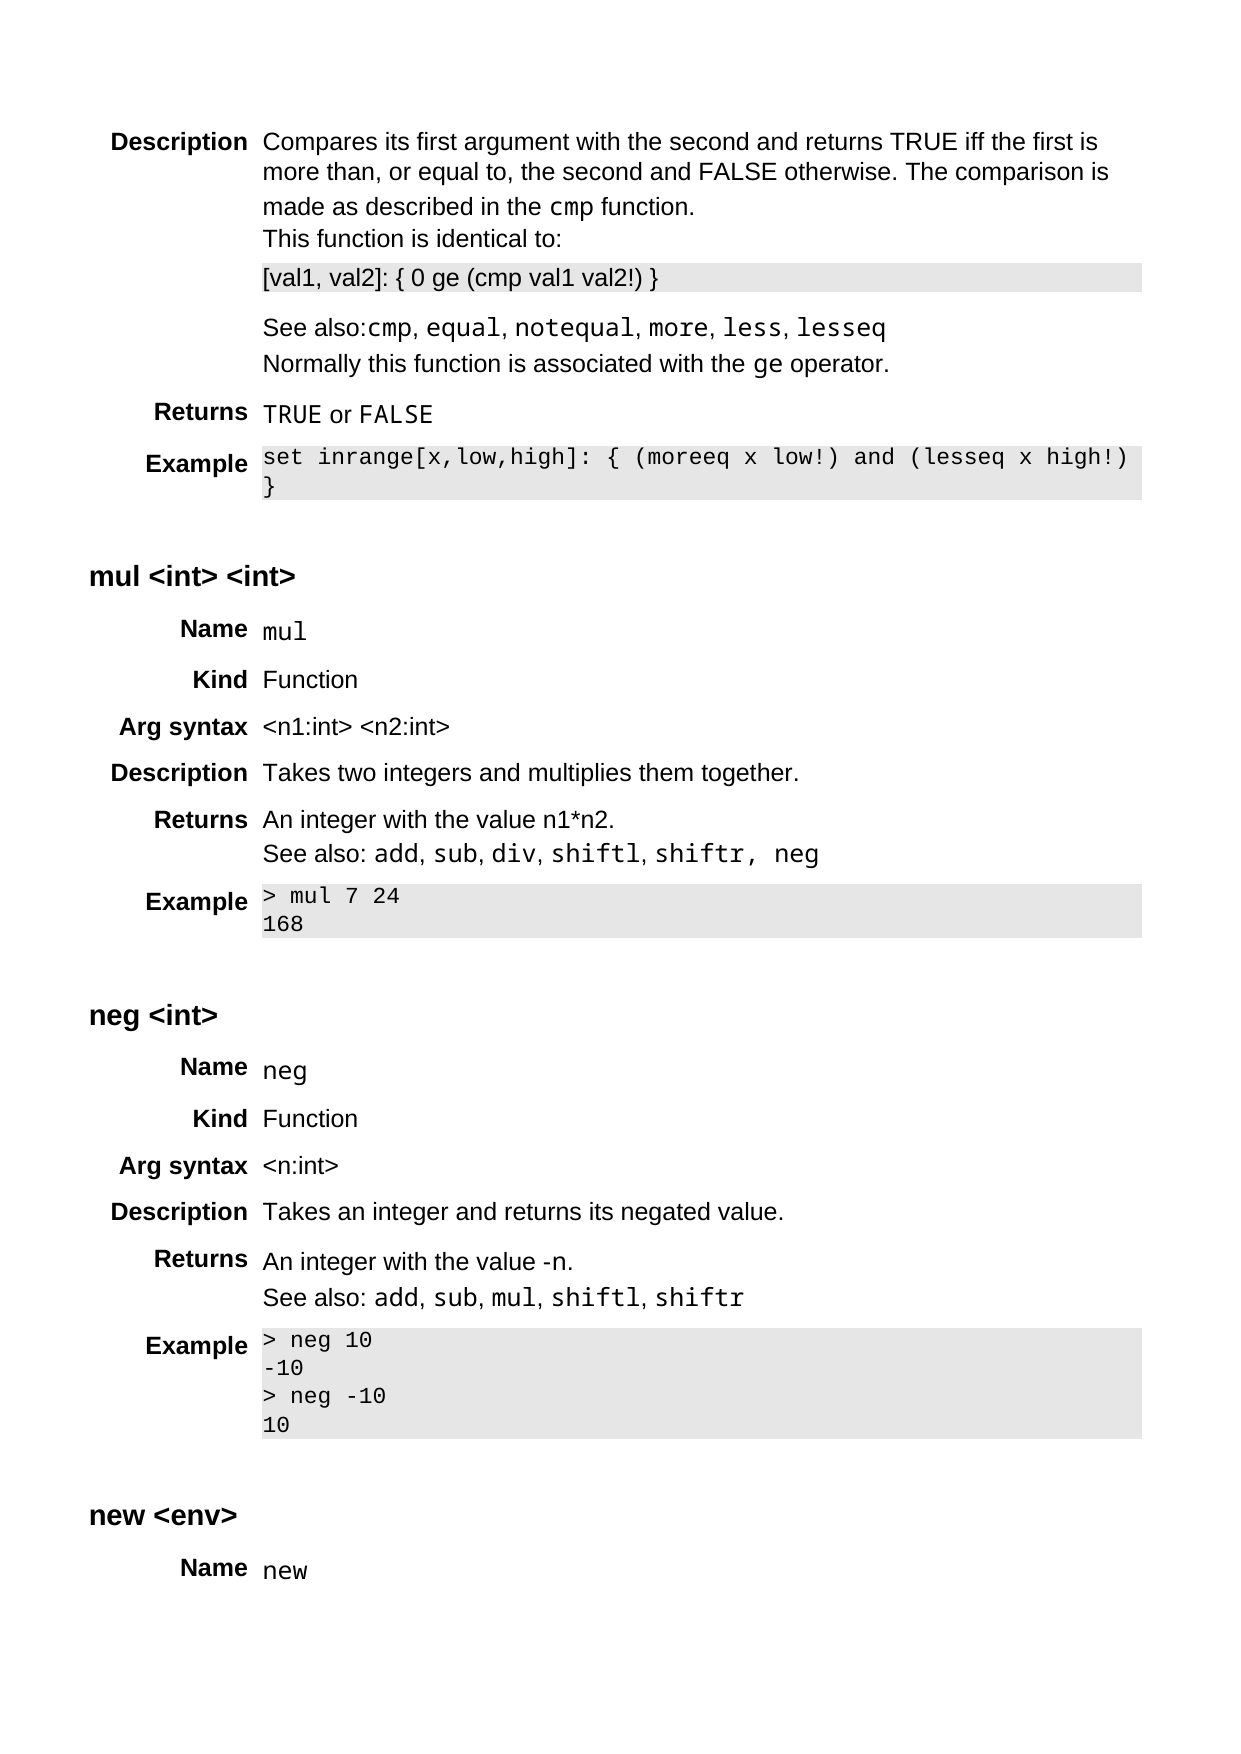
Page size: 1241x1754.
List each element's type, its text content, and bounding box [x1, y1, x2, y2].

table_cell Arg syntax [89, 1142, 259, 1188]
table_header Name [89, 1544, 259, 1596]
table_cell Returns [89, 1235, 259, 1322]
table_cell > mul 7 24 168 [260, 879, 1145, 950]
table_cell Returns [89, 796, 259, 878]
table_cell Takes an integer and returns its negated value. [260, 1188, 1145, 1235]
table_header Name [89, 605, 259, 657]
table_cell Kind [89, 1095, 259, 1142]
table_cell set inrange[x,low,high]: { (moreeq x low!) and (lesseq x high!) } [260, 440, 1145, 512]
subtitle mul <int> <int> [88, 559, 1145, 592]
subtitle new <env> [88, 1498, 1145, 1532]
table_cell Takes two integers and multiplies them together. [260, 750, 1145, 796]
table_cell Description [89, 118, 259, 388]
table_header Name [89, 1044, 259, 1095]
table_cell Example [89, 440, 259, 512]
table_header neg [260, 1044, 1145, 1095]
table_cell Kind [89, 657, 259, 703]
table_cell An integer with the value n1*n2. See also: add, sub, div, shiftl, shiftr, neg [260, 796, 1145, 878]
table_cell Function [260, 657, 1145, 703]
table_cell Arg syntax [89, 703, 259, 749]
table_cell Example [89, 879, 259, 950]
table_cell Function [260, 1095, 1145, 1142]
table_cell Example [89, 1323, 259, 1451]
table_cell > neg 10 -10 > neg -10 10 [260, 1323, 1145, 1451]
table_header new [260, 1544, 1145, 1596]
table_header mul [260, 605, 1145, 657]
subtitle neg <int> [88, 998, 1145, 1031]
table_cell Description [89, 1188, 259, 1235]
table_cell An integer with the value -n. See also: add, sub, mul, shiftl, shiftr [260, 1235, 1145, 1322]
table_cell <n1:int> <n2:int> [260, 703, 1145, 749]
table_cell Compares its first argument with the second and returns TRUE iff the first is more than, or equal to, the second and FALSE otherwise. The comparison is made as described in the cmp function. This function is identical to: [val1, val2]: { 0 ge (cmp val1 val2!) } See also:cmp, equal, notequal, more, less, lesseq Normally this function is associated with the ge operator. [260, 118, 1145, 388]
table_cell Returns [89, 388, 259, 440]
table_cell <n:int> [260, 1142, 1145, 1188]
table_cell Description [89, 750, 259, 796]
table_cell TRUE or FALSE [260, 388, 1145, 440]
